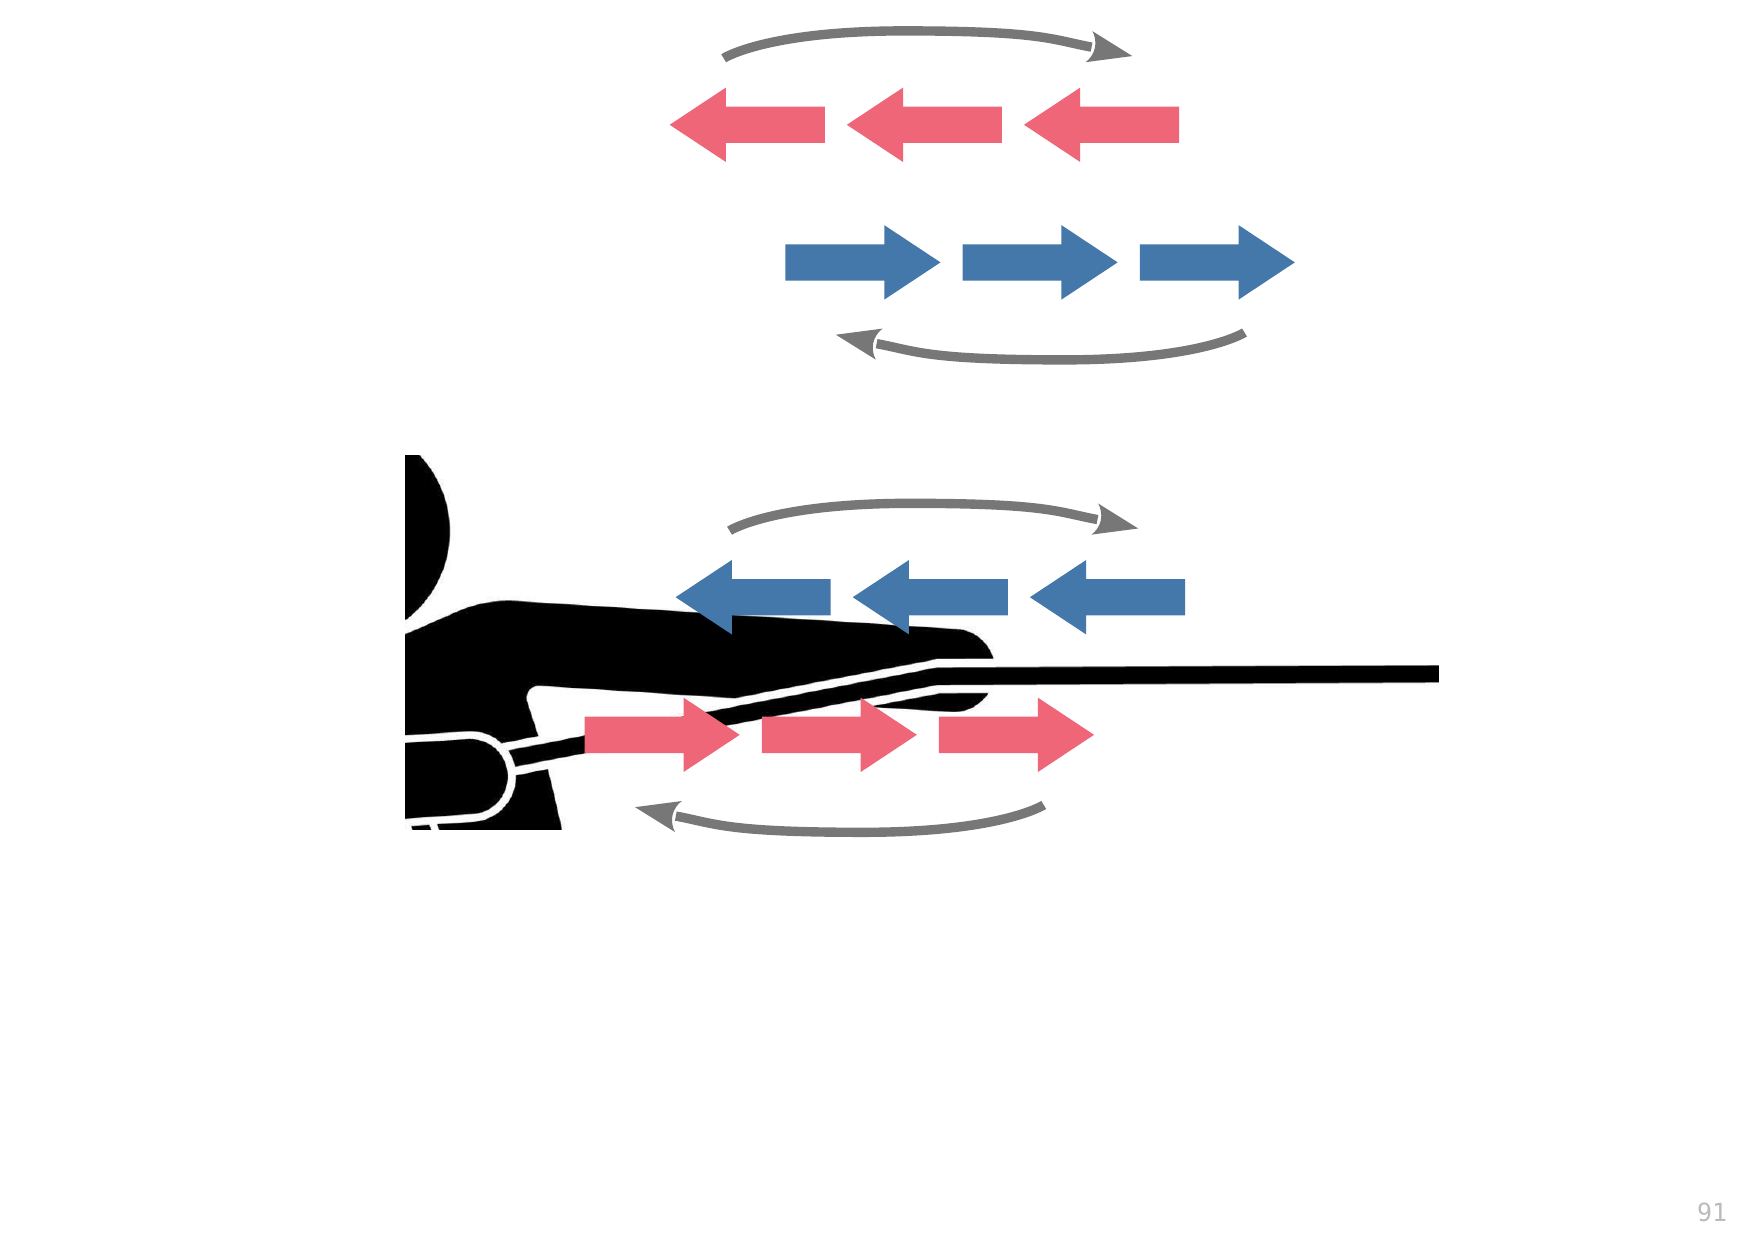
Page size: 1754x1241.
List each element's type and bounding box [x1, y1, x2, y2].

text_box [846, 87, 1002, 162]
text_box [761, 697, 917, 773]
text_box [1139, 225, 1295, 300]
text_box [1024, 87, 1180, 162]
text_box [1029, 560, 1186, 635]
text_box [584, 697, 740, 773]
text_box [962, 225, 1118, 300]
text_box [675, 560, 831, 635]
text_box [938, 697, 1095, 773]
text_box [669, 87, 825, 162]
picture [405, 455, 1439, 830]
text_box [785, 225, 941, 300]
text_box [852, 560, 1008, 635]
